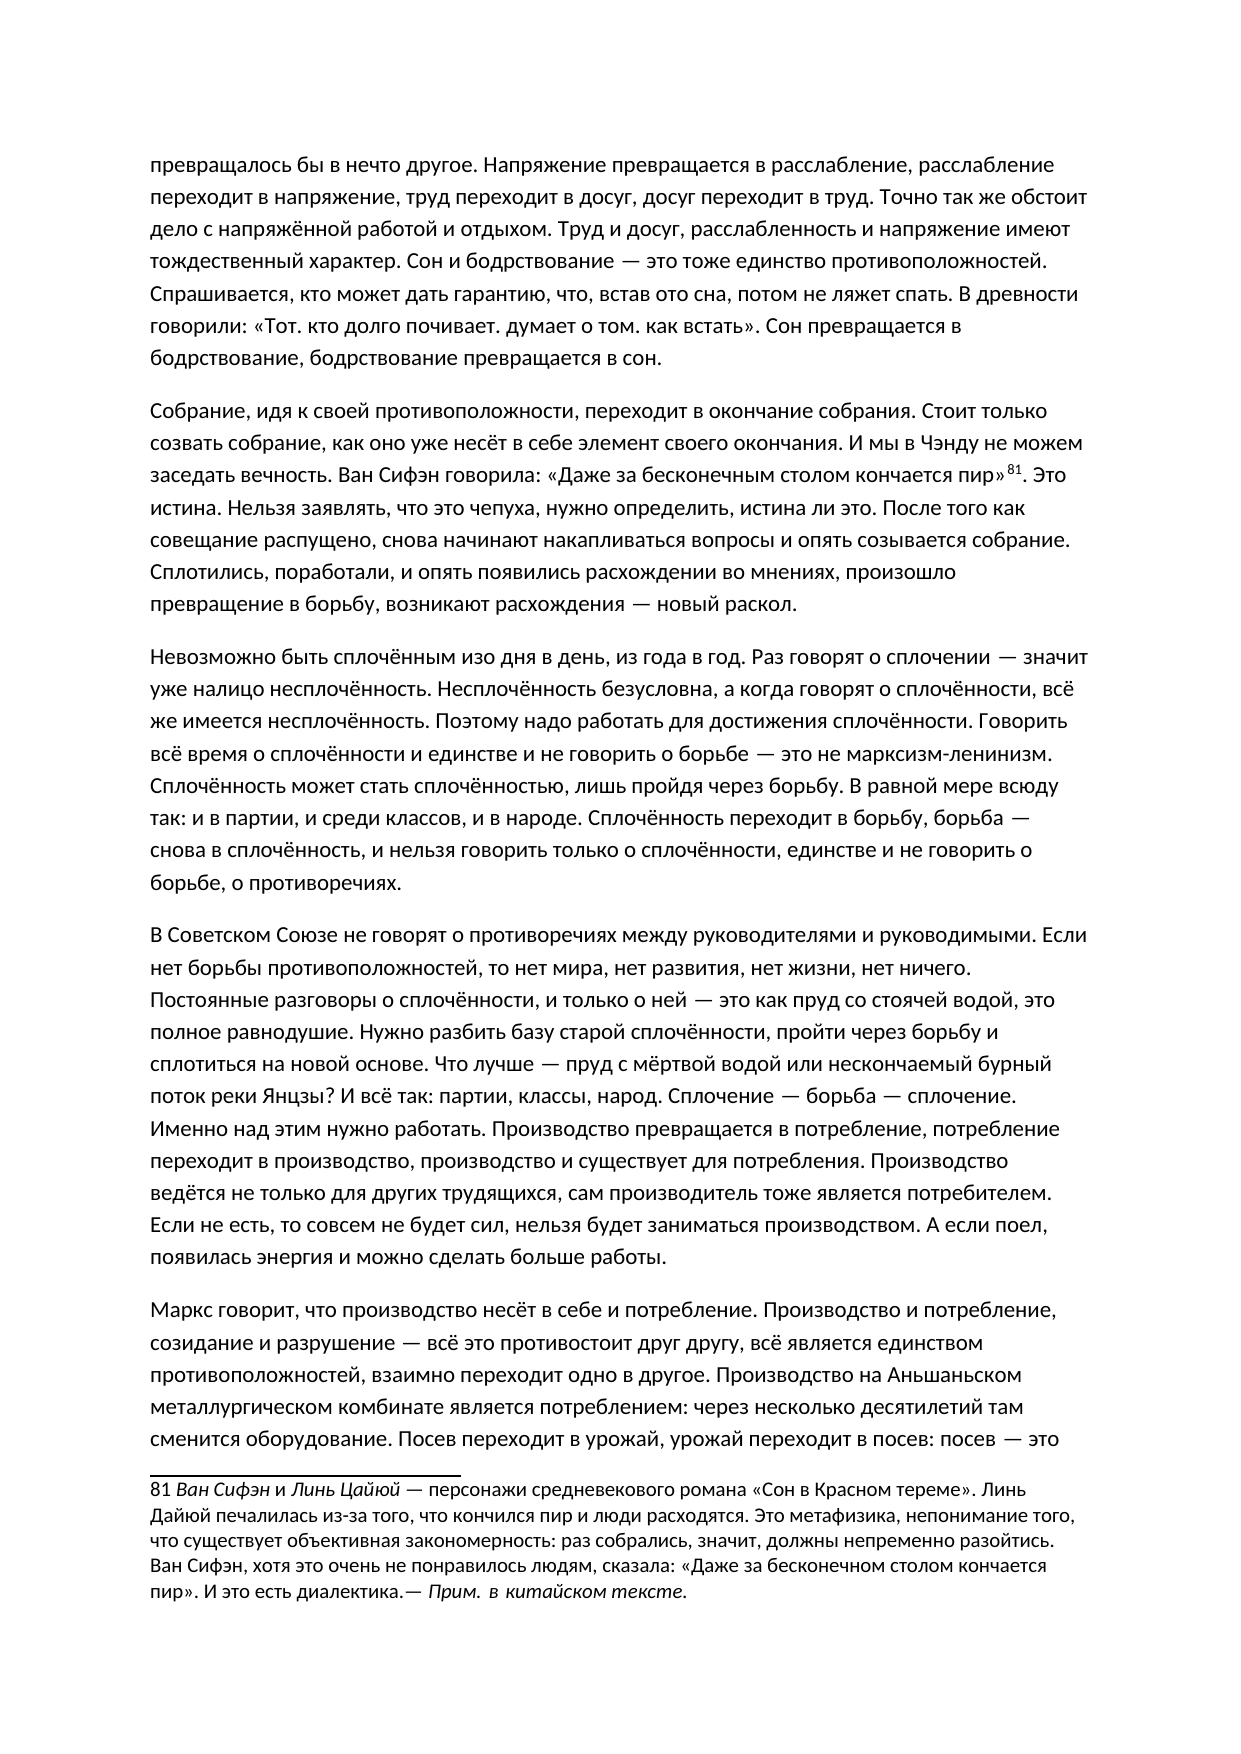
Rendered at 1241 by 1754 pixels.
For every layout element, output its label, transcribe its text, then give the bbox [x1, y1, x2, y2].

text Ван Сифэн и Линь Цайюй — персонажи средневекового романа «Сон в Красном тереме». Линь Дайюй печалилась из-за того, что кончился пир и люди расходятся. Это метафизика, непонимание того, что существует объективная закономерность: раз собрались, значит, должны непременно разойтись. Ван Сифэн, хотя это очень не понравилось людям, сказала: «Даже за бесконечном столом кончается пир». И это есть диалектика.— Прим. в китайском тексте. [150, 1476, 1091, 1603]
text Собрание, идя к своей противоположности, переходит в окончание собрания. Стоит только созвать собрание, как оно уже несёт в себе элемент своего окончания. И мы в Чэнду не можем заседать вечность. Ван Сифэн говорила: «Даже за бесконечным столом кончается пир». Это истина. Нельзя заявлять, что это чепуха, нужно определить, истина ли это. После того как совещание распущено, снова начинают накапливаться вопросы и опять созывается собрание. Сплотились, поработали, и опять появились расхождении во мнениях, произошло превращение в борьбу, возникают расхождения — новый раскол. [150, 396, 1091, 617]
text превращалось бы в нечто другое. Напряжение превращается в расслабление, расслабление переходит в напряжение, труд переходит в досуг, досуг переходит в труд. Точно так же обстоит дело с напряжённой работой и отдыхом. Труд и досуг, расслабленность и напряжение имеют тождественный характер. Сон и бодрствование — это тоже единство противоположностей. Спрашивается, кто может дать гарантию, что, встав ото сна, потом не ляжет спать. В древности говорили: «Тот. кто долго почивает. думает о том. как встать». Сон превращается в бодрствование, бодрствование превращается в сон. [150, 150, 1091, 371]
text В Советском Союзе не говорят о противоречиях между руководителями и руководимыми. Если нет борьбы противоположностей, то нет мира, нет развития, нет жизни, нет ничего. Постоянные разговоры о сплочённости, и только о ней — это как пруд со стоячей водой, это полное равнодушие. Нужно разбить базу старой сплочённости, пройти через борьбу и сплотиться на новой основе. Что лучше — пруд с мёртвой водой или нескончаемый бурный поток реки Янцзы? И всё так: партии, классы, народ. Сплочение — борьба — сплочение. Именно над этим нужно работать. Производство превращается в потребление, потребление переходит в производство, производство и существует для потребления. Производство ведётся не только для других трудящихся, сам производитель тоже является потребителем. Если не есть, то совсем не будет сил, нельзя будет заниматься производством. А если поел, появилась энергия и можно сделать больше работы. [150, 921, 1091, 1271]
text Маркс говорит, что производство несёт в себе и потребление. Производство и потребление, созидание и разрушение — всё это противостоит друг другу, всё является единством противоположностей, взаимно переходит одно в другое. Производство на Аньшаньском металлургическом комбинате является потреблением: через несколько десятилетий там сменится оборудование. Посев переходит в урожай, урожай переходит в посев: посев — это [150, 1296, 1091, 1452]
text Невозможно быть сплочённым изо дня в день, из года в год. Раз говорят о сплочении — значит уже налицо несплочённость. Несплочённость безусловна, а когда говорят о сплочённости, всё же имеется несплочённость. Поэтому надо работать для достижения сплочённости. Говорить всё время о сплочённости и единстве и не говорить о борьбе — это не марксизм-ленинизм. Сплочённость может стать сплочённостью, лишь пройдя через борьбу. В равной мере всюду так: и в партии, и среди классов, и в народе. Сплочённость переходит в борьбу, борьба — снова в сплочённость, и нельзя говорить только о сплочённости, единстве и не говорить о борьбе, о противоречиях. [150, 642, 1091, 896]
